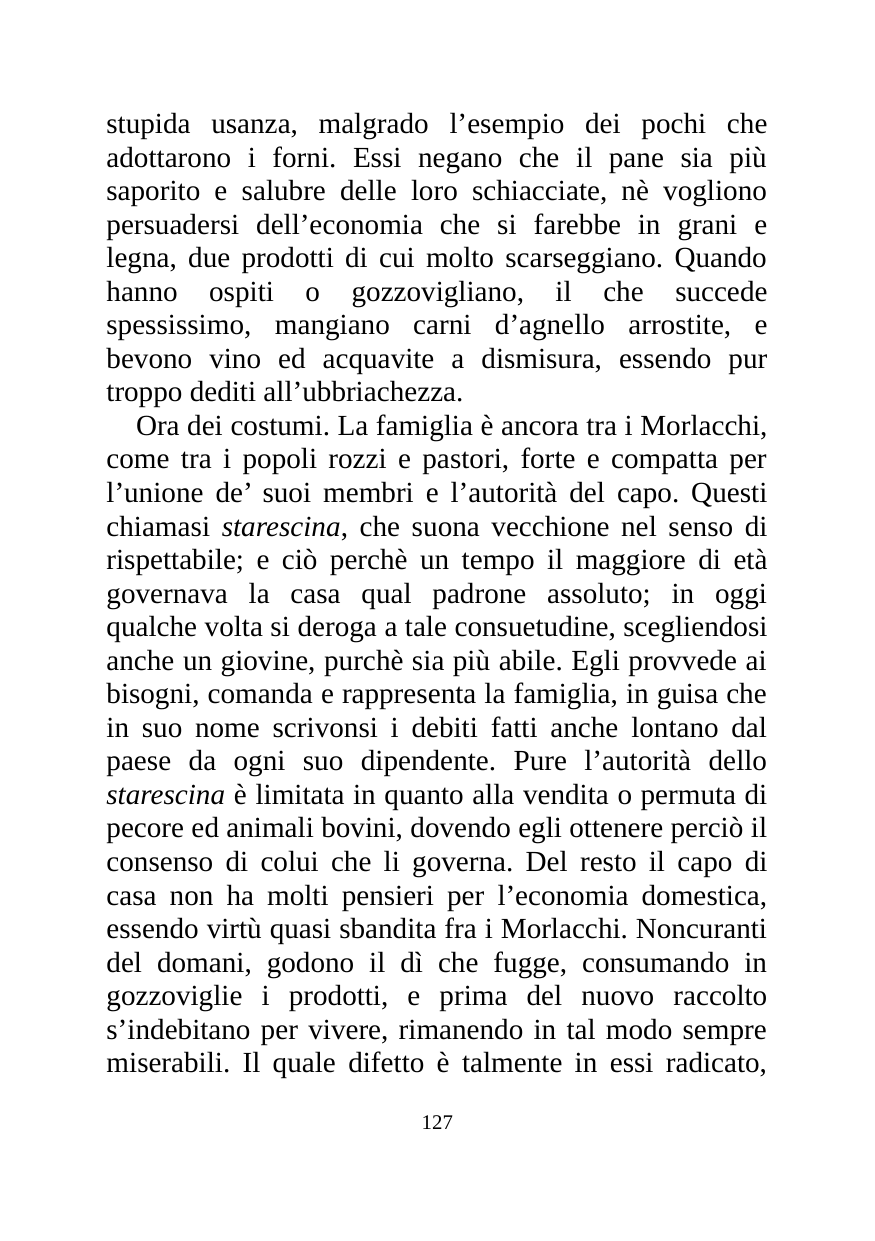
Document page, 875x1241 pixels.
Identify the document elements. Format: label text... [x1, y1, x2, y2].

text stupida usanza, malgrado l’esempio dei pochi che adottarono i forni. Essi negano che il pane sia più saporito e salubre delle loro schiacciate, nè vogliono persuadersi dell’economia che si farebbe in grani e legna, due prodotti di cui molto scarseggiano. Quando hanno ospiti o gozzovigliano, il che succede spessissimo, mangiano carni d’agnello arrostite, e bevono vino ed acquavite a dismisura, essendo pur troppo dediti all’ubbriachezza. [106, 106, 768, 408]
text Ora dei costumi. La famiglia è ancora tra i Morlacchi, come tra i popoli rozzi e pastori, forte e compatta per l’unione de’ suoi membri e l’autorità del capo. Questi chiamasi starescina, che suona vecchione nel senso di rispettabile; e ciò perchè un tempo il maggiore di età governava la casa qual padrone assoluto; in oggi qualche volta si deroga a tale consuetudine, scegliendosi anche un giovine, purchè sia più abile. Egli provvede ai bisogni, comanda e rappresenta la famiglia, in guisa che in suo nome scrivonsi i debiti fatti anche lontano dal paese da ogni suo dipendente. Pure l’autorità dello starescina è limitata in quanto alla vendita o permuta di pecore ed animali bovini, dovendo egli ottenere perciò il consenso di colui che li governa. Del resto il capo di casa non ha molti pensieri per l’economia domestica, essendo virtù quasi sbandita fra i Morlacchi. Noncuranti del domani, godono il dì che fugge, consumando in gozzoviglie i prodotti, e prima del nuovo raccolto s’indebitano per vivere, rimanendo in tal modo sempre miserabili. Il quale difetto è talmente in essi radicato, [106, 408, 768, 1079]
